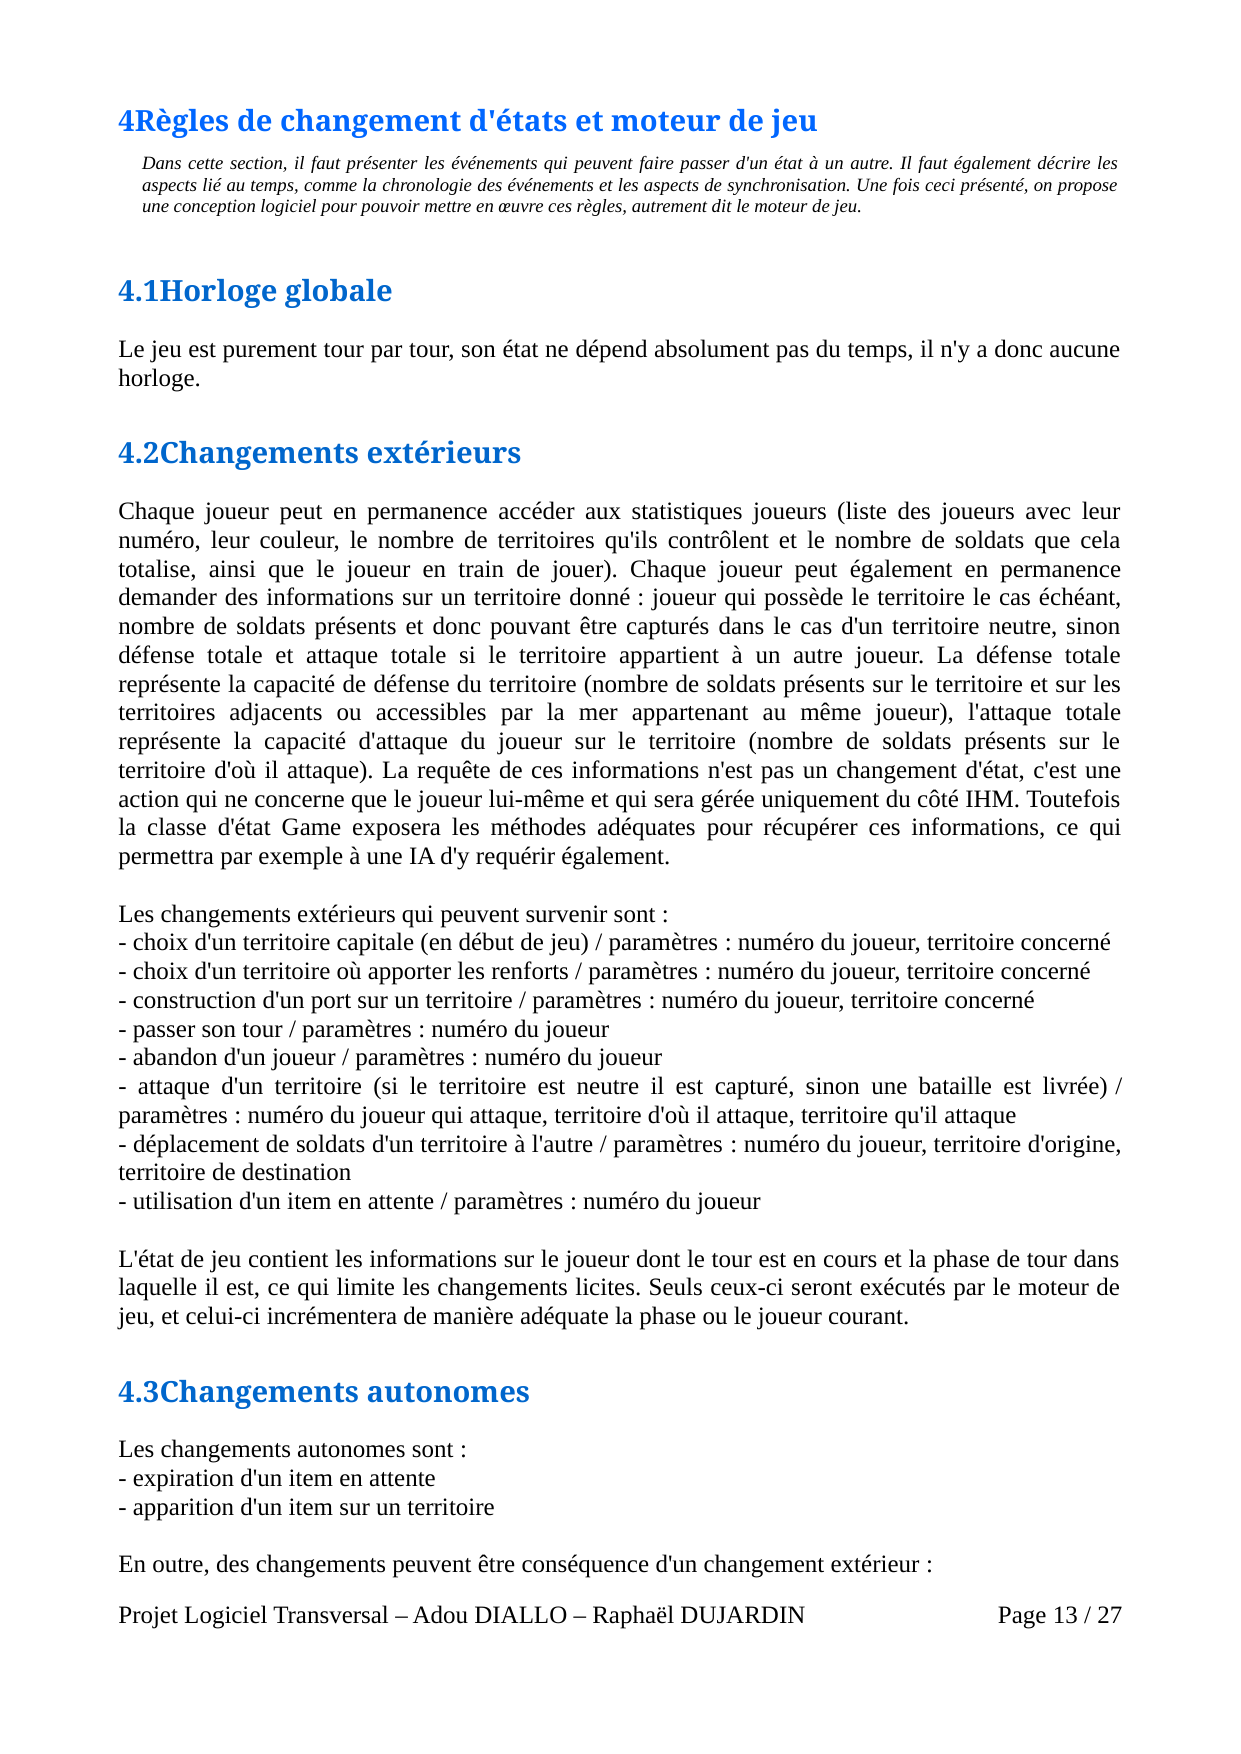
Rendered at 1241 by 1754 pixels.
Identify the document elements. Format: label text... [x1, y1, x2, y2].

text - choix d'un territoire où apporter les renforts / paramètres : numéro du joueur, territoire concerné [118, 956, 1122, 985]
text - passer son tour / paramètres : numéro du joueur [118, 1014, 1122, 1042]
text Les changements autonomes sont : [118, 1434, 1122, 1463]
subtitle Changements extérieurs [118, 433, 1122, 472]
text - attaque d'un territoire (si le territoire est neutre il est capturé, sinon une bataille est livrée) / paramètres : numéro du joueur qui attaque, territoire d'où il attaque, territoire qu'il attaque [118, 1071, 1122, 1129]
text - expiration d'un item en attente [118, 1463, 1122, 1492]
text - choix d'un territoire capitale (en début de jeu) / paramètres : numéro du joueur, territoire concerné [118, 927, 1122, 956]
text Dans cette section, il faut présenter les événements qui peuvent faire passer d'un état à un autre. Il faut également décrire les aspects lié au temps, comme la chronologie des événements et les aspects de synchronisation. Une fois ceci présenté, on propose une conception logiciel pour pouvoir mettre en œuvre ces règles, autrement dit le moteur de jeu. [142, 152, 1122, 217]
text En outre, des changements peuvent être conséquence d'un changement extérieur : [118, 1549, 1122, 1578]
text - construction d'un port sur un territoire / paramètres : numéro du joueur, territoire concerné [118, 985, 1122, 1014]
text - déplacement de soldats d'un territoire à l'autre / paramètres : numéro du joueur, territoire d'origine, territoire de destination [118, 1129, 1122, 1186]
text - abandon d'un joueur / paramètres : numéro du joueur [118, 1042, 1122, 1071]
text Chaque joueur peut en permanence accéder aux statistiques joueurs (liste des joueurs avec leur numéro, leur couleur, le nombre de territoires qu'ils contrôlent et le nombre de soldats que cela totalise, ainsi que le joueur en train de jouer). Chaque joueur peut également en permanence demander des informations sur un territoire donné : joueur qui possède le territoire le cas échéant, nombre de soldats présents et donc pouvant être capturés dans le cas d'un territoire neutre, sinon défense totale et attaque totale si le territoire appartient à un autre joueur. La défense totale représente la capacité de défense du territoire (nombre de soldats présents sur le territoire et sur les territoires adjacents ou accessibles par la mer appartenant au même joueur), l'attaque totale représente la capacité d'attaque du joueur sur le territoire (nombre de soldats présents sur le territoire d'où il attaque). La requête de ces informations n'est pas un changement d'état, c'est une action qui ne concerne que le joueur lui-même et qui sera gérée uniquement du côté IHM. Toutefois la classe d'état Game exposera les méthodes adéquates pour récupérer ces informations, ce qui permettra par exemple à une IA d'y requérir également. [118, 496, 1122, 870]
text - apparition d'un item sur un territoire [118, 1492, 1122, 1521]
text Les changements extérieurs qui peuvent survenir sont : [118, 899, 1122, 927]
subtitle Règles de changement d'états et moteur de jeu [118, 100, 1122, 140]
text L'état de jeu contient les informations sur le joueur dont le tour est en cours et la phase de tour dans laquelle il est, ce qui limite les changements licites. Seuls ceux-ci seront exécutés par le moteur de jeu, et celui-ci incrémentera de manière adéquate la phase ou le joueur courant. [118, 1244, 1122, 1330]
text - utilisation d'un item en attente / paramètres : numéro du joueur [118, 1186, 1122, 1215]
subtitle Horloge globale [118, 271, 1122, 310]
text Le jeu est purement tour par tour, son état ne dépend absolument pas du temps, il n'y a donc aucune horloge. [118, 334, 1122, 391]
subtitle Changements autonomes [118, 1371, 1122, 1411]
